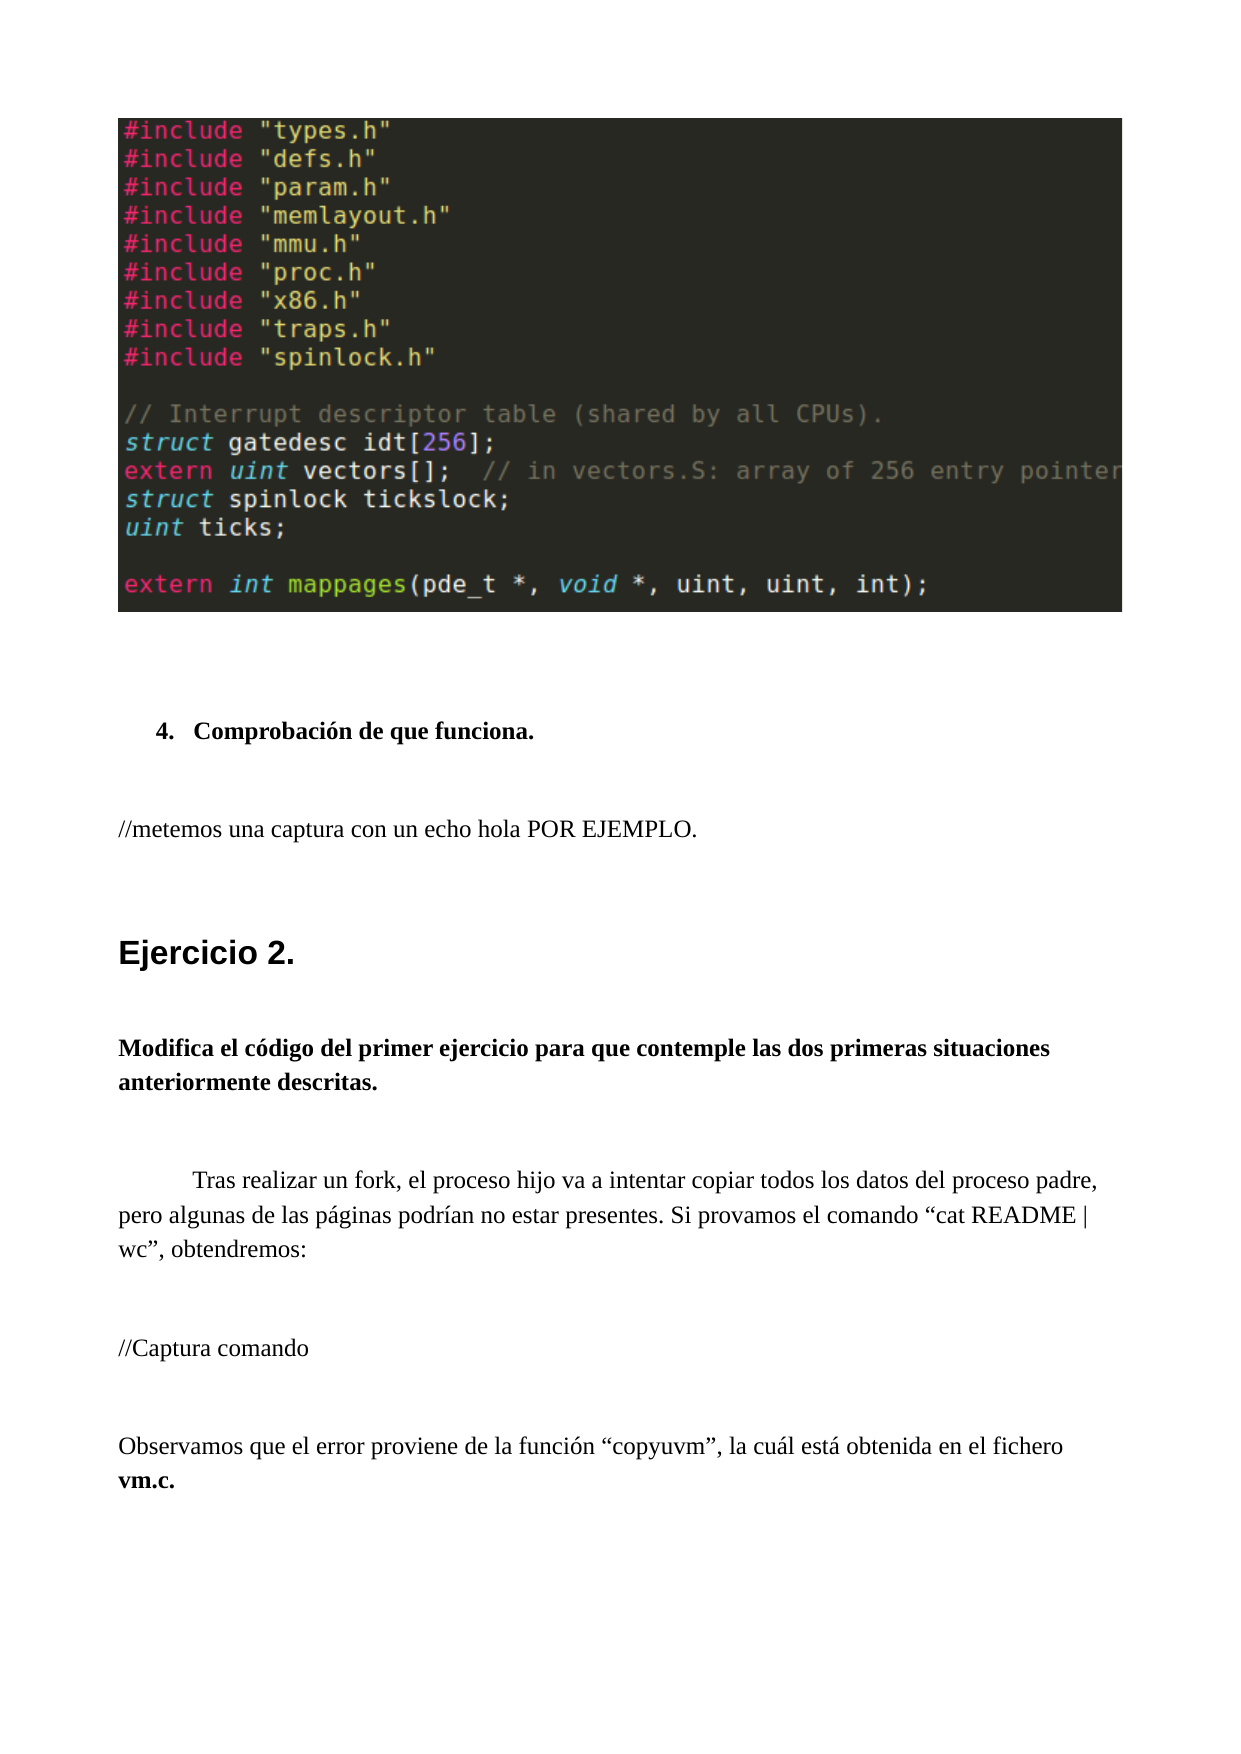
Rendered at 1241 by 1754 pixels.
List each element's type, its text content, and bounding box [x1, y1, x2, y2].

text Modifica el código del primer ejercicio para que contemple las dos primeras situaciones anteriormente descritas. [118, 1033, 1122, 1096]
text //Captura comando [118, 1333, 1122, 1361]
list Comprobación de que funciona. [156, 716, 1122, 744]
subtitle Ejercicio 2. [118, 933, 1122, 971]
text Tras realizar un fork, el proceso hijo va a intentar copiar todos los datos del proceso padre, pero algunas de las páginas podrían no estar presentes. Si provamos el comando “cat README |wc”, obtendremos: [118, 1166, 1122, 1263]
text //metemos una captura con un echo hola POR EJEMPLO. [118, 814, 1122, 843]
text Observamos que el error proviene de la función “copyuvm”, la cuál está obtenida en el fichero vm.c. [118, 1431, 1122, 1494]
picture [118, 118, 1123, 612]
